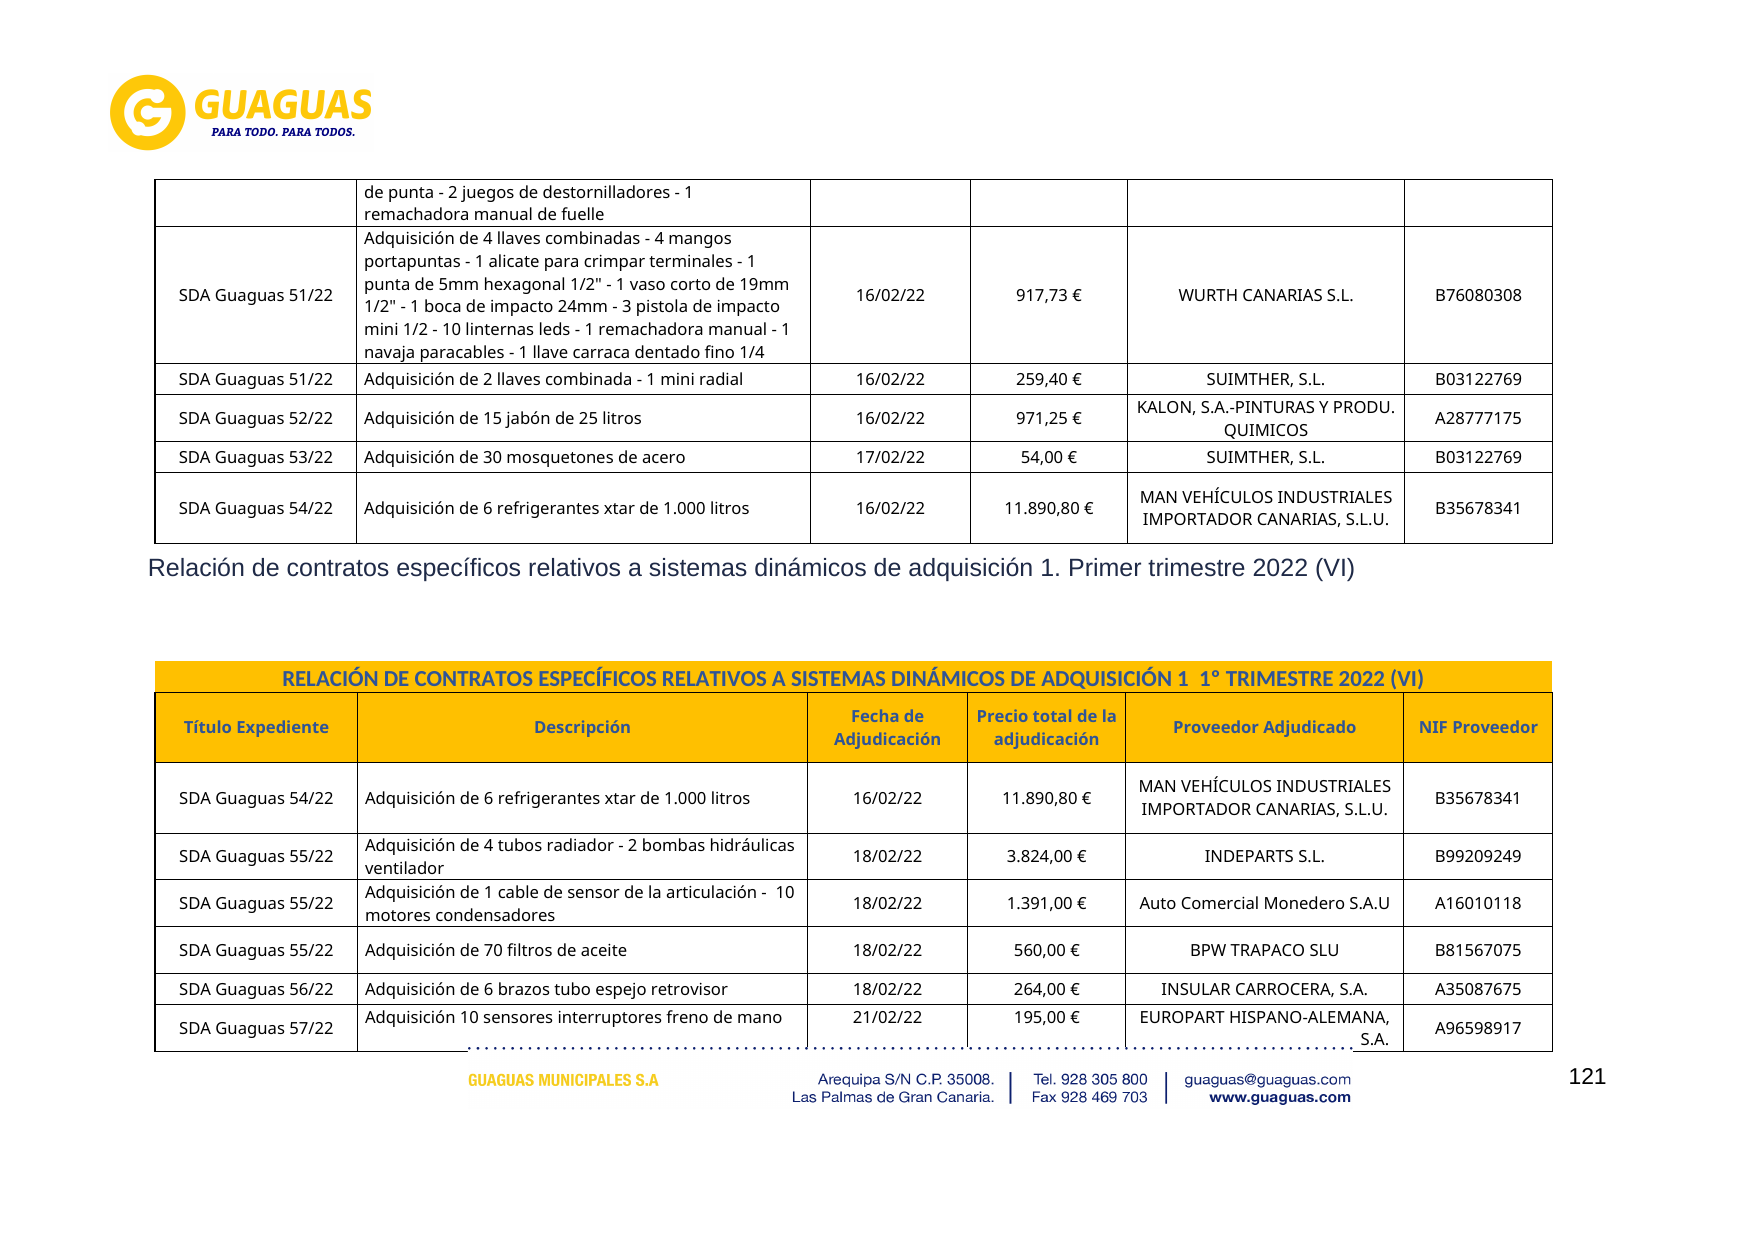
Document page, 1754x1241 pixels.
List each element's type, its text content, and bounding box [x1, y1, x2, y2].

table_cell WURTH CANARIAS S.L. [1128, 227, 1404, 363]
table_cell 18/02/22 [808, 927, 967, 973]
table_cell Precio total de la adjudicación [968, 693, 1125, 762]
table_cell NIF Proveedor [1404, 693, 1552, 762]
table_cell B35678341 [1405, 473, 1552, 543]
table_cell B35678341 [1404, 763, 1552, 832]
table_cell 11.890,80 € [971, 473, 1127, 543]
table_cell 16/02/22 [811, 364, 970, 394]
table_cell SDA Guaguas 51/22 [156, 364, 356, 394]
table_cell SUIMTHER, S.L. [1128, 364, 1404, 394]
table_cell Adquisición de 4 llaves combinadas - 4 mangos portapuntas - 1 alicate para crimpar terminales - 1 punta de 5mm hexagonal 1/2" - 1 vaso corto de 19mm 1/2" - 1 boca de impacto 24mm - 3 pistola de impacto mini 1/2 - 10 linternas leds - 1 remachadora manual - 1 navaja paracables - 1 llave carraca dentado fino 1/4 [357, 227, 810, 363]
table_cell Adquisición de 6 refrigerantes xtar de 1.000 litros [357, 473, 810, 543]
table_cell Adquisición de 15 jabón de 25 litros [357, 395, 810, 441]
table_cell B81567075 [1404, 927, 1552, 973]
table_cell [811, 180, 970, 226]
table_cell SDA Guaguas 54/22 [156, 763, 357, 832]
table_cell 18/02/22 [808, 974, 967, 1004]
table_cell [971, 180, 1127, 226]
table_cell Auto Comercial Monedero S.A.U [1126, 880, 1403, 926]
table_cell Adquisición de 70 filtros de aceite [358, 927, 807, 973]
table_cell [156, 180, 356, 226]
table_cell INDEPARTS S.L. [1126, 834, 1403, 879]
table_cell 16/02/22 [811, 473, 970, 543]
table_cell [1128, 180, 1404, 226]
table_cell Adquisición de 4 tubos radiador - 2 bombas hidráulicas ventilador [358, 834, 807, 879]
table_cell Adquisición de 2 llaves combinada - 1 mini radial [357, 364, 810, 394]
table_cell Descripción [358, 693, 807, 762]
table_cell 21/02/22 [808, 1005, 967, 1047]
table_cell 259,40 € [971, 364, 1127, 394]
table_cell BPW TRAPACO SLU [1126, 927, 1403, 973]
table_cell SDA Guaguas 55/22 [156, 880, 357, 926]
table_cell 195,00 € [968, 1005, 1125, 1047]
table_cell Adquisición de 1 cable de sensor de la articulación - 10 motores condensadores [358, 880, 807, 926]
table_cell A16010118 [1404, 880, 1552, 926]
table_cell 3.824,00 € [968, 834, 1125, 879]
table_cell SUIMTHER, S.L. [1128, 442, 1404, 472]
table_cell 560,00 € [968, 927, 1125, 973]
table_cell 971,25 € [971, 395, 1127, 441]
table_cell 917,73 € [971, 227, 1127, 363]
table_cell 16/02/22 [808, 763, 967, 832]
table_cell A96598917 [1404, 1005, 1552, 1051]
table_cell INSULAR CARROCERA, S.A. [1126, 974, 1403, 1004]
table_cell Título Expediente [156, 693, 357, 762]
table_cell Adquisición de 6 brazos tubo espejo retrovisor [358, 974, 807, 1004]
table_cell de punta - 2 juegos de destornilladores - 1 remachadora manual de fuelle [357, 180, 810, 226]
table_cell 264,00 € [968, 974, 1125, 1004]
table_cell MAN VEHÍCULOS INDUSTRIALES IMPORTADOR CANARIAS, S.L.U. [1126, 763, 1403, 832]
table_cell 54,00 € [971, 442, 1127, 472]
table_cell Adquisición de 30 mosquetones de acero [357, 442, 810, 472]
table_cell SDA Guaguas 51/22 [156, 227, 356, 363]
table_cell MAN VEHÍCULOS INDUSTRIALES IMPORTADOR CANARIAS, S.L.U. [1128, 473, 1404, 543]
table_cell KALON, S.A.-PINTURAS Y PRODU. QUIMICOS [1128, 395, 1404, 441]
table_header RELACIÓN DE CONTRATOS ESPECÍFICOS RELATIVOS A SISTEMAS DINÁMICOS DE ADQUISICIÓN 1 1º TRIMESTRE 2022 (VI) [155, 661, 1552, 692]
table_cell Adquisición de 6 refrigerantes xtar de 1.000 litros [358, 763, 807, 832]
table_cell EUROPART HISPANO-ALEMANA, S.A. [1126, 1005, 1403, 1051]
table_cell B03122769 [1405, 442, 1552, 472]
table_cell [1405, 180, 1552, 226]
table_cell 18/02/22 [808, 834, 967, 879]
table_cell 11.890,80 € [968, 763, 1125, 832]
table_cell SDA Guaguas 55/22 [156, 927, 357, 973]
table_cell 17/02/22 [811, 442, 970, 472]
table_cell SDA Guaguas 52/22 [156, 395, 356, 441]
table_cell Proveedor Adjudicado [1126, 693, 1403, 762]
table_cell B03122769 [1405, 364, 1552, 394]
table_cell Fecha de Adjudicación [808, 693, 967, 762]
table_cell 16/02/22 [811, 395, 970, 441]
table_cell Adquisición 10 sensores interruptores freno de mano [358, 1005, 807, 1051]
table_cell 18/02/22 [808, 880, 967, 926]
table_cell A28777175 [1405, 395, 1552, 441]
table_cell A35087675 [1404, 974, 1552, 1004]
table_cell 1.391,00 € [968, 880, 1125, 926]
table_cell SDA Guaguas 53/22 [156, 442, 356, 472]
table_cell B99209249 [1404, 834, 1552, 879]
table_cell 16/02/22 [811, 227, 970, 363]
table_cell SDA Guaguas 55/22 [156, 834, 357, 879]
table_cell SDA Guaguas 57/22 [156, 1005, 357, 1051]
text Relación de contratos específicos relativos a sistemas dinámicos de adquisición 1. Primer trimestre 2022 (VI) [148, 552, 1606, 581]
table_cell SDA Guaguas 54/22 [156, 473, 356, 543]
table_cell B76080308 [1405, 227, 1552, 363]
table_cell SDA Guaguas 56/22 [156, 974, 357, 1004]
